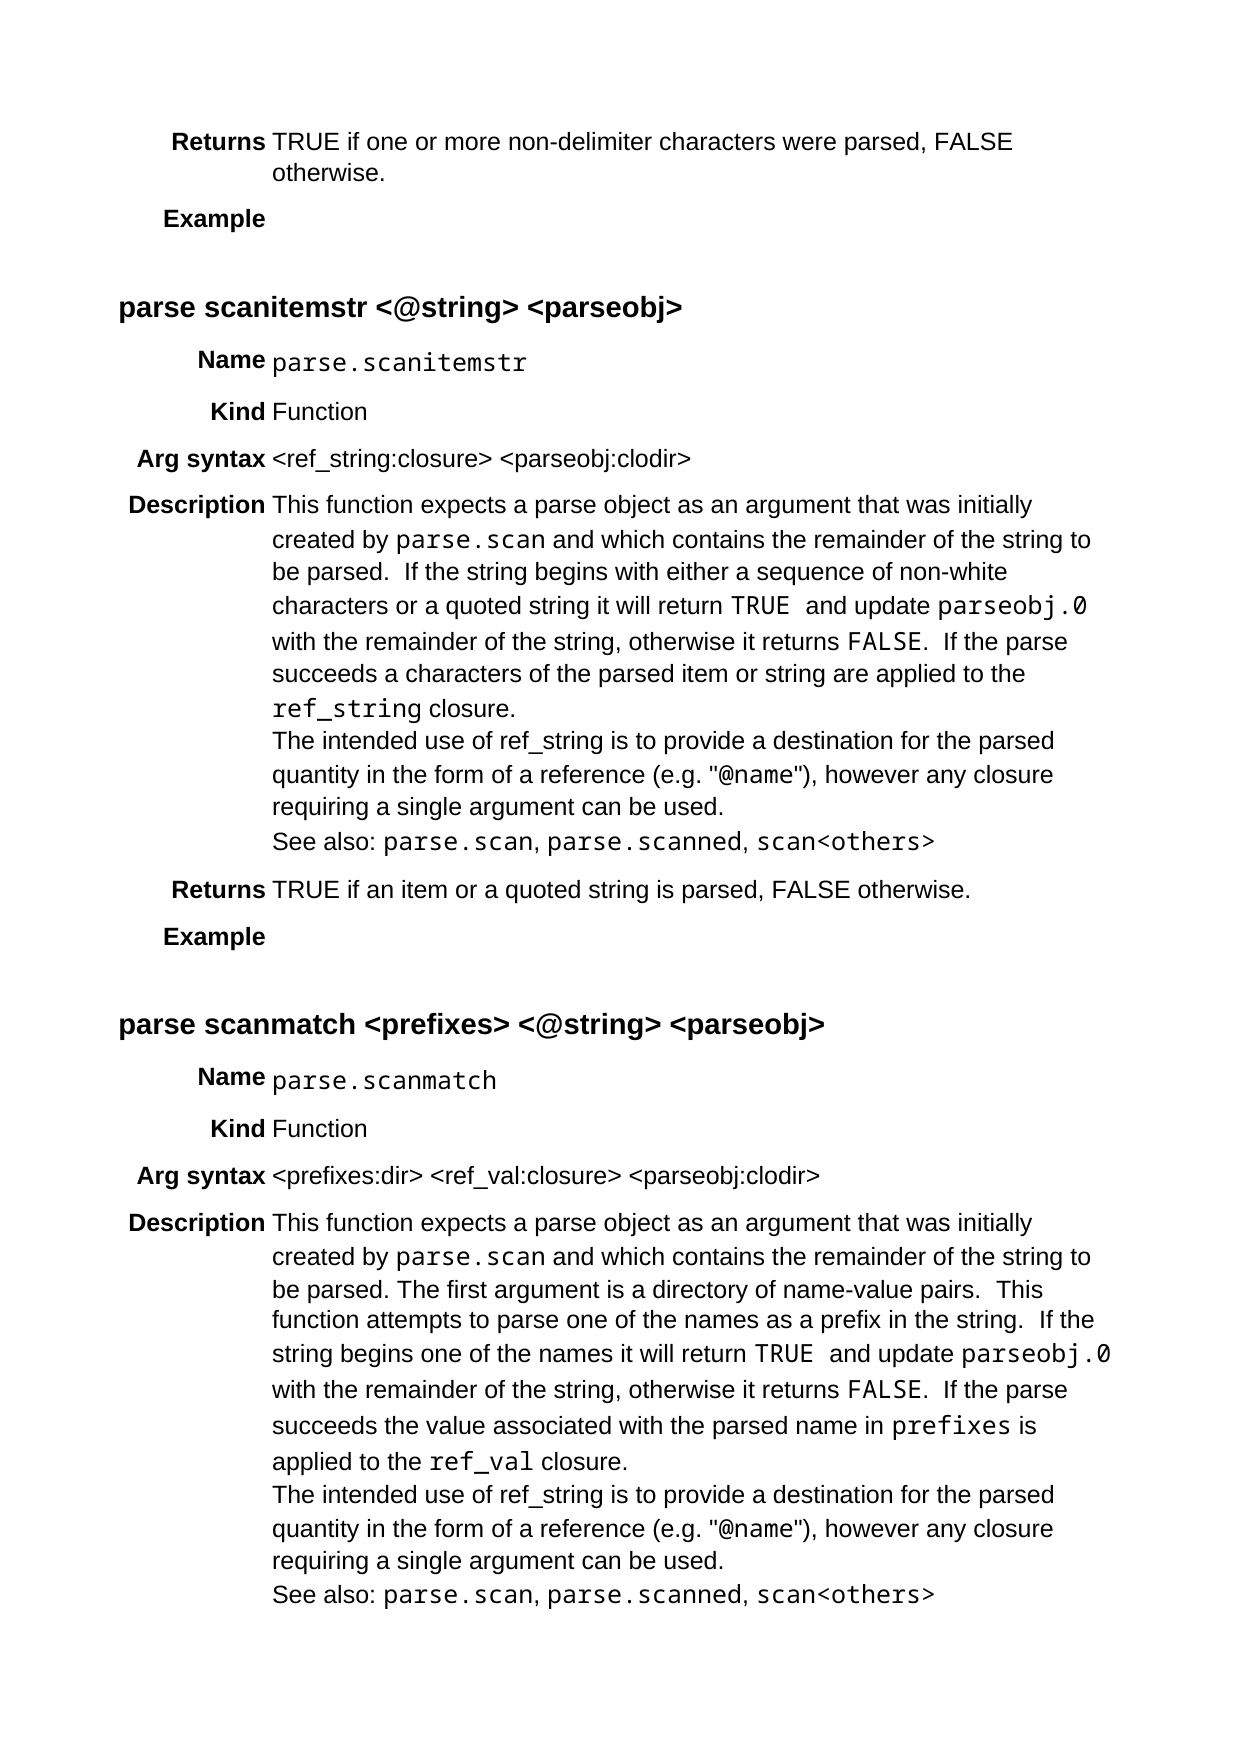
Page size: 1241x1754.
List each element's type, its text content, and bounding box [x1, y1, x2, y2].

table_cell Description [118, 481, 269, 866]
table_cell Example [118, 195, 269, 242]
table_cell [269, 195, 1122, 242]
table_cell TRUE if one or more non-delimiter characters were parsed, FALSE otherwise. [269, 118, 1122, 195]
table_cell Description [118, 1199, 269, 1620]
table_cell <ref_string:closure> <parseobj:clodir> [269, 435, 1122, 481]
table_cell Arg syntax [118, 435, 269, 481]
table_header parse.scanitemstr [269, 336, 1122, 388]
subtitle parse scanmatch <prefixes> <@string> <parseobj> [118, 1007, 1122, 1041]
table_cell Example [118, 913, 269, 960]
subtitle parse scanitemstr <@string> <parseobj> [118, 289, 1122, 323]
table_header Name [118, 1053, 269, 1105]
table_cell This function expects a parse object as an argument that was initially created by parse.scan and which contains the remainder of the string to be parsed. If the string begins with either a sequence of non-white characters or a quoted string it will return TRUE and update parseobj.0 with the remainder of the string, otherwise it returns FALSE. If the parse succeeds a characters of the parsed item or string are applied to the ref_string closure. The intended use of ref_string is to provide a destination for the parsed quantity in the form of a reference (e.g. "@name"), however any closure requiring a single argument can be used. See also: parse.scan, parse.scanned, scan<others> [269, 481, 1122, 866]
table_cell <prefixes:dir> <ref_val:closure> <parseobj:clodir> [269, 1152, 1122, 1199]
table_cell This function expects a parse object as an argument that was initially created by parse.scan and which contains the remainder of the string to be parsed. The first argument is a directory of name-value pairs. This function attempts to parse one of the names as a prefix in the string. If the string begins one of the names it will return TRUE and update parseobj.0 with the remainder of the string, otherwise it returns FALSE. If the parse succeeds the value associated with the parsed name in prefixes is applied to the ref_val closure. The intended use of ref_string is to provide a destination for the parsed quantity in the form of a reference (e.g. "@name"), however any closure requiring a single argument can be used. See also: parse.scan, parse.scanned, scan<others> [269, 1199, 1122, 1620]
table_cell Kind [118, 1105, 269, 1152]
table_cell [269, 913, 1122, 960]
table_cell Kind [118, 388, 269, 434]
table_header parse.scanmatch [269, 1053, 1122, 1105]
table_cell Returns [118, 118, 269, 195]
table_cell Returns [118, 866, 269, 913]
table_cell TRUE if an item or a quoted string is parsed, FALSE otherwise. [269, 866, 1122, 913]
table_cell Function [269, 1105, 1122, 1152]
table_cell Arg syntax [118, 1152, 269, 1199]
table_header Name [118, 336, 269, 388]
table_cell Function [269, 388, 1122, 434]
